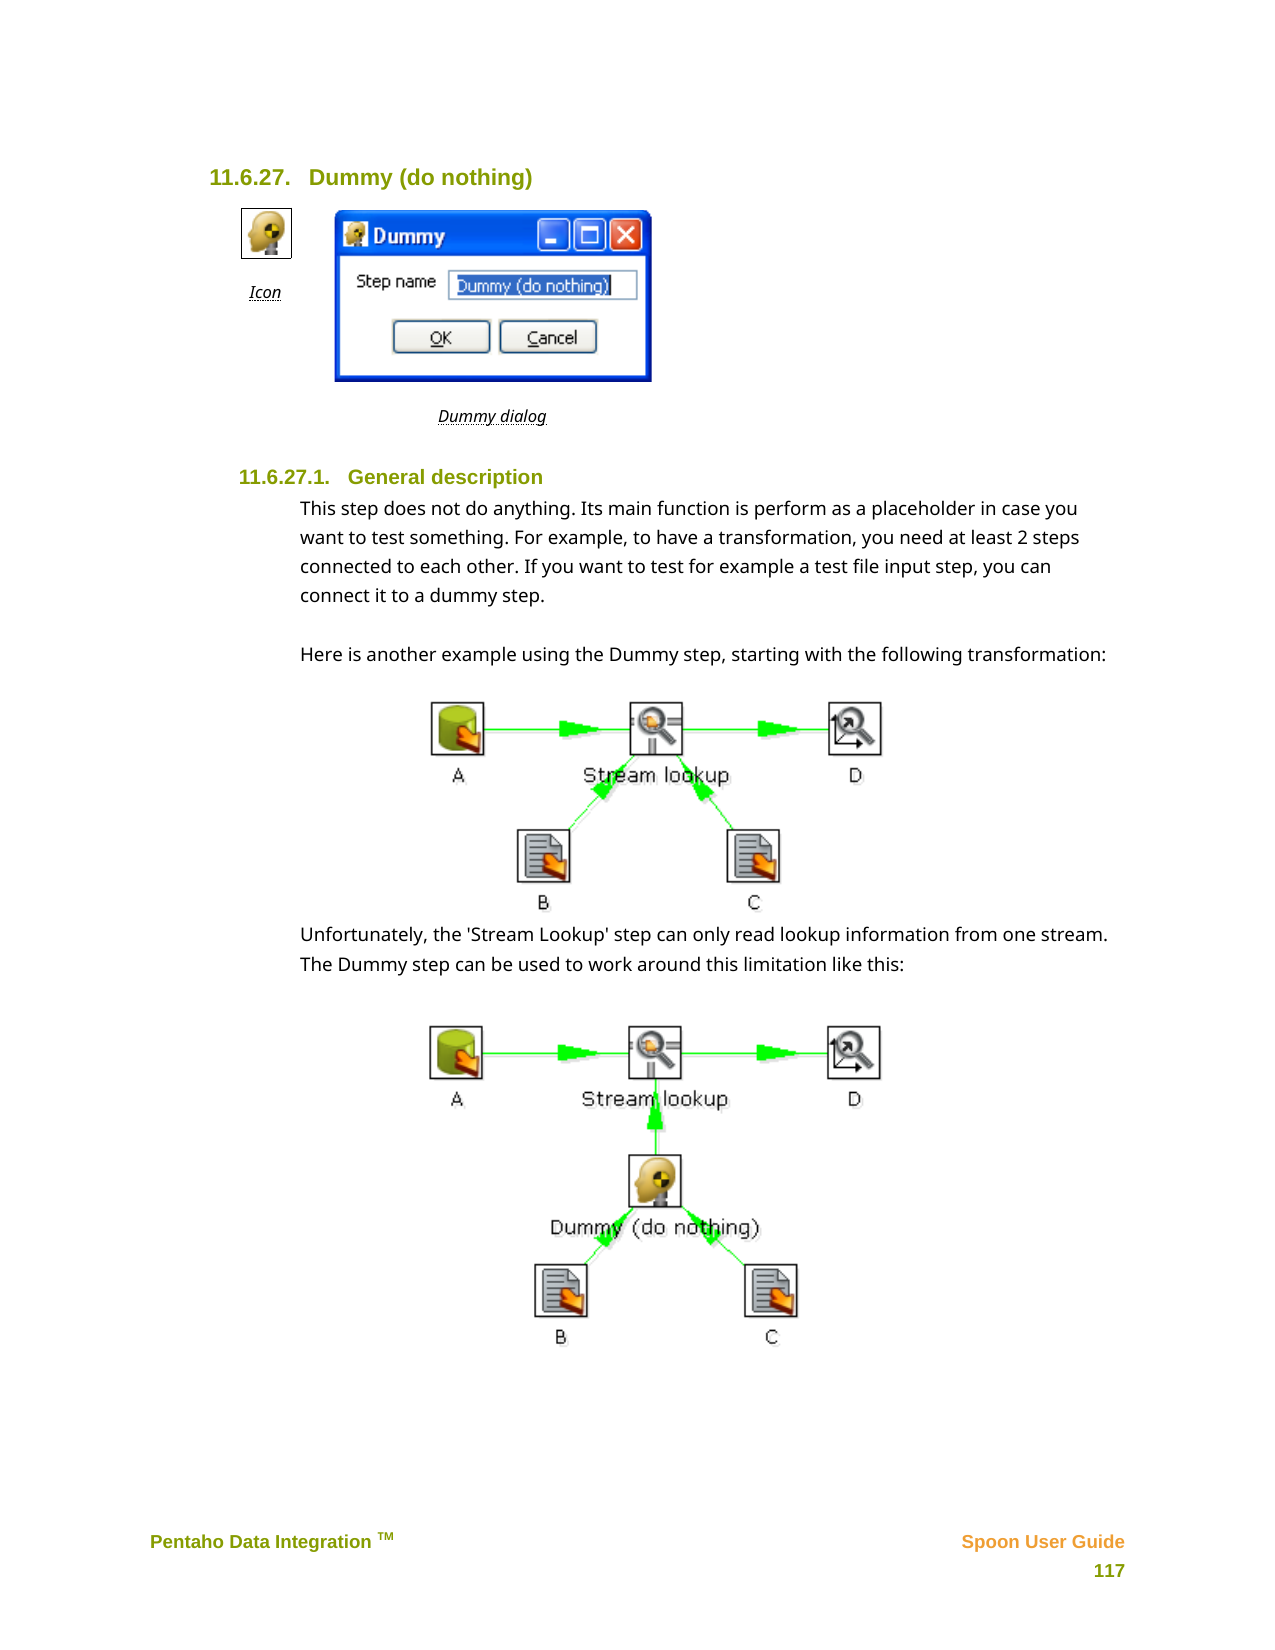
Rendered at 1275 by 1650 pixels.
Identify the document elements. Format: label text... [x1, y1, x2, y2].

picture [425, 1020, 887, 1355]
text Icon [240, 280, 292, 303]
subtitle Dummy (do nothing) [209, 157, 1125, 192]
text Dummy dialog [334, 404, 652, 427]
text Unfortunately, the 'Stream Lookup' step can only read lookup information from one stream. The Dummy step can be used to work around this limitation like this: [300, 696, 1125, 977]
picture [425, 696, 888, 919]
subtitle General description [239, 456, 1125, 491]
text This step does not do anything. Its main function is perform as a placeholder in case you want to test something. For example, to have a transformation, you need at least 2 steps connected to each other. If you want to test for example a test file input step, you can connect it to a dummy step. [300, 492, 1125, 608]
picture [334, 210, 652, 382]
picture [244, 210, 288, 255]
text Here is another example using the Dummy step, starting with the following transformation: [300, 638, 1125, 667]
